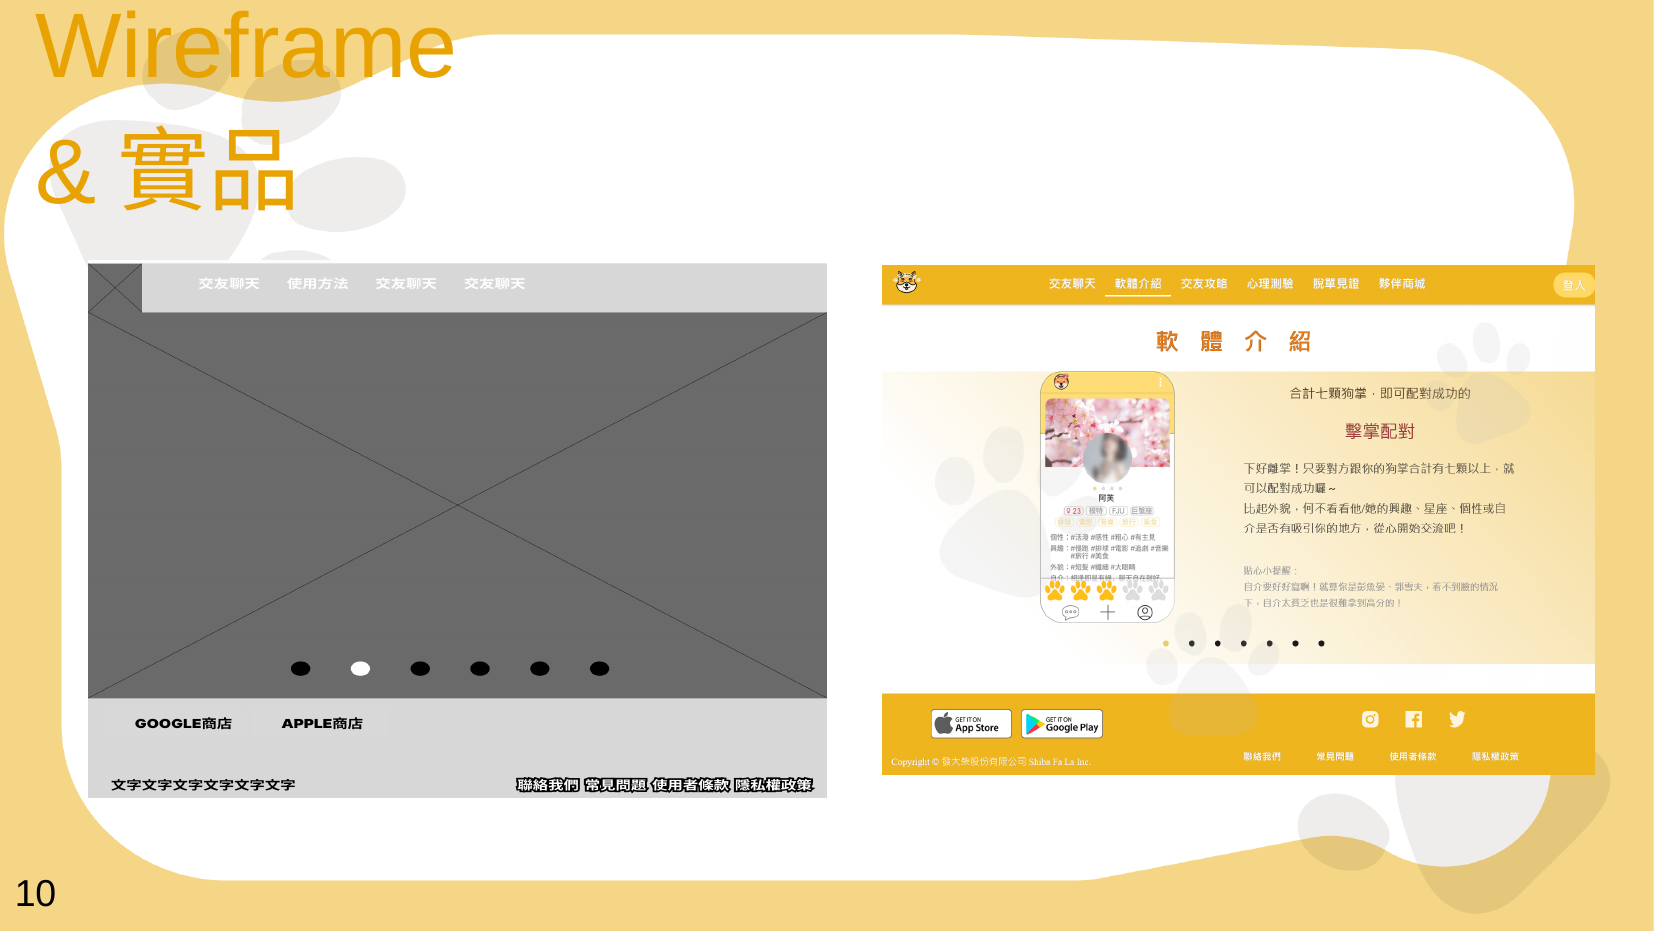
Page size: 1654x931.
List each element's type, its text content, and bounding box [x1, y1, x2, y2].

picture [0, 0, 1654, 931]
text_box [0, 865, 460, 931]
title Wireframe &實品 [0, 0, 597, 225]
